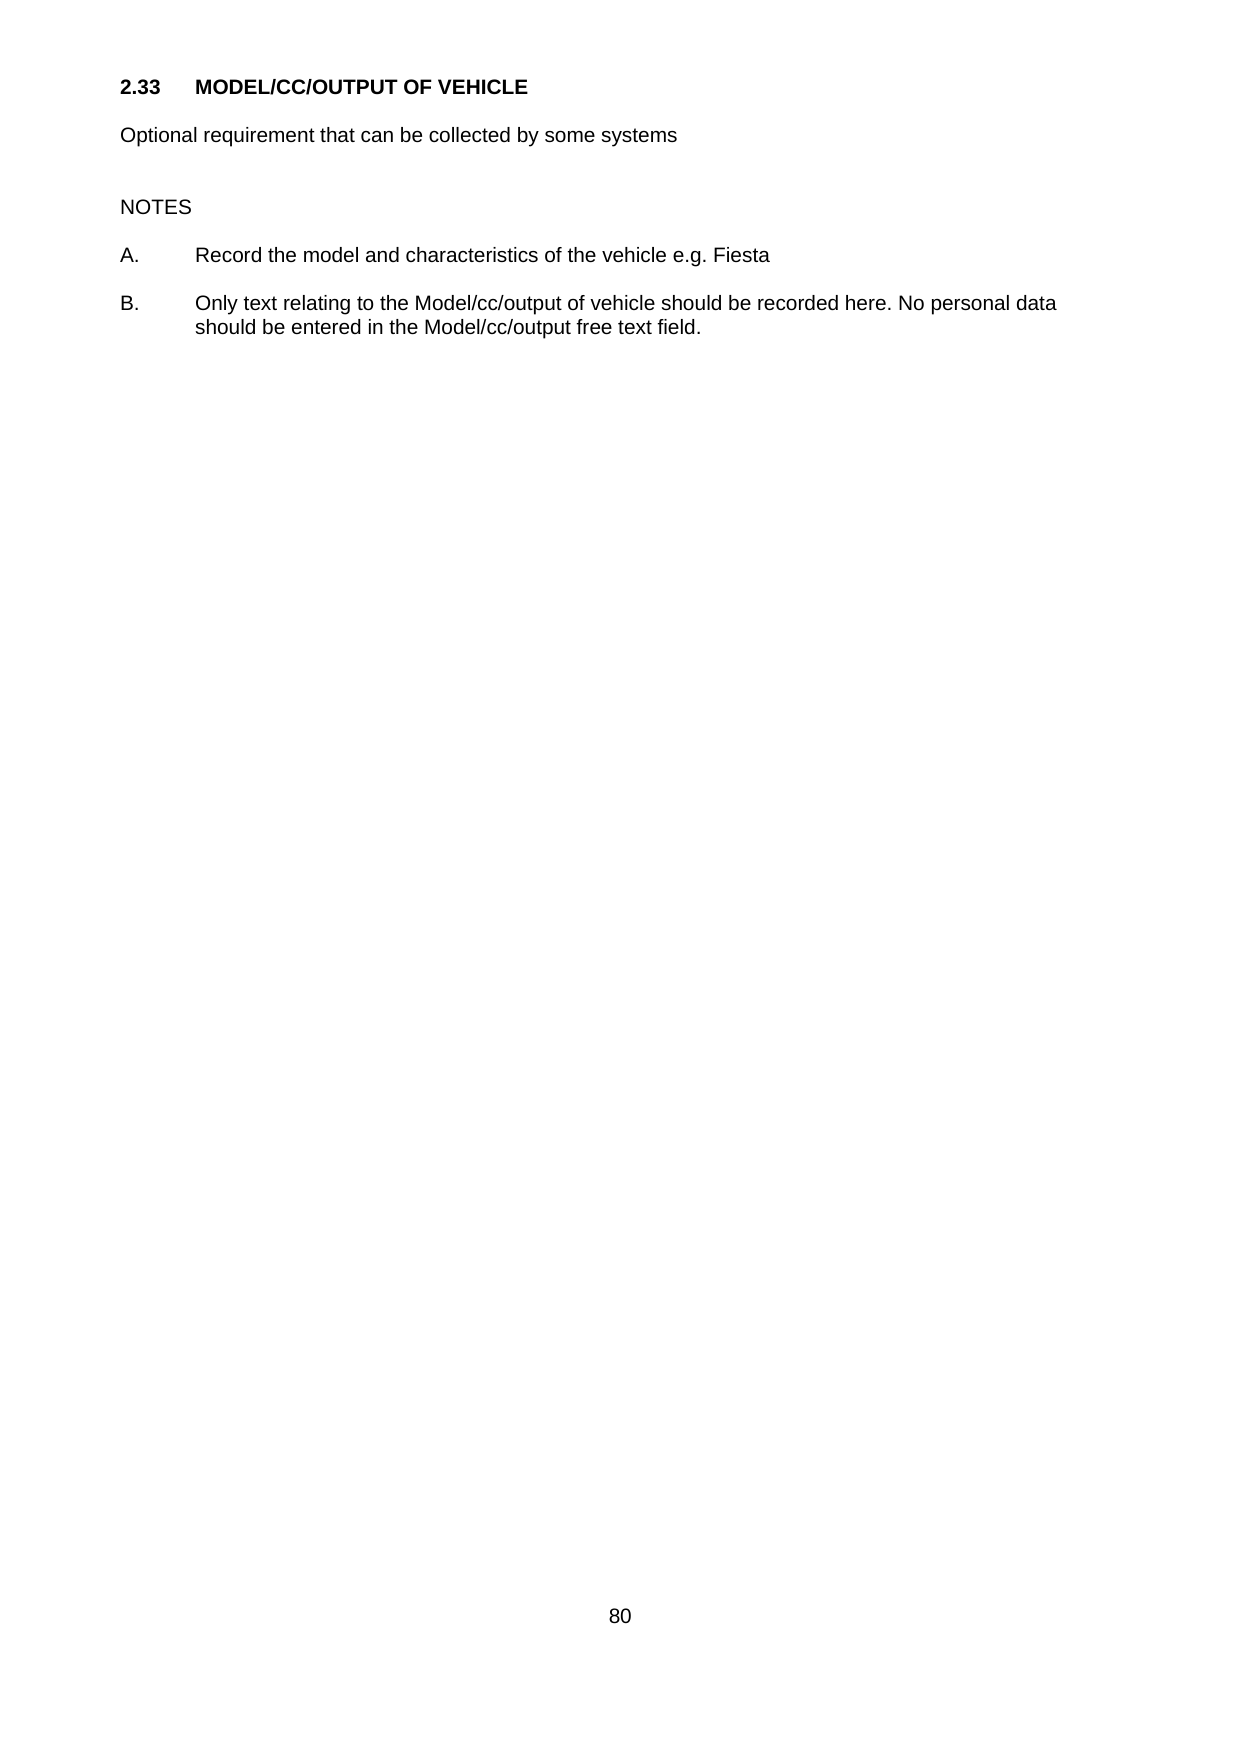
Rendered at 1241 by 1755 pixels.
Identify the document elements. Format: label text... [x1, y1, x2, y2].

text B. Only text relating to the Model/cc/output of vehicle should be recorded here. No personal data should be entered in the Model/cc/output free text field. [120, 291, 1120, 338]
text 2.33 MODEL/CC/OUTPUT OF VEHICLE [120, 75, 1120, 99]
text A. Record the model and characteristics of the vehicle e.g. Fiesta [120, 243, 1120, 267]
text Optional requirement that can be collected by some systems [120, 123, 1120, 147]
text NOTES [120, 195, 1120, 219]
